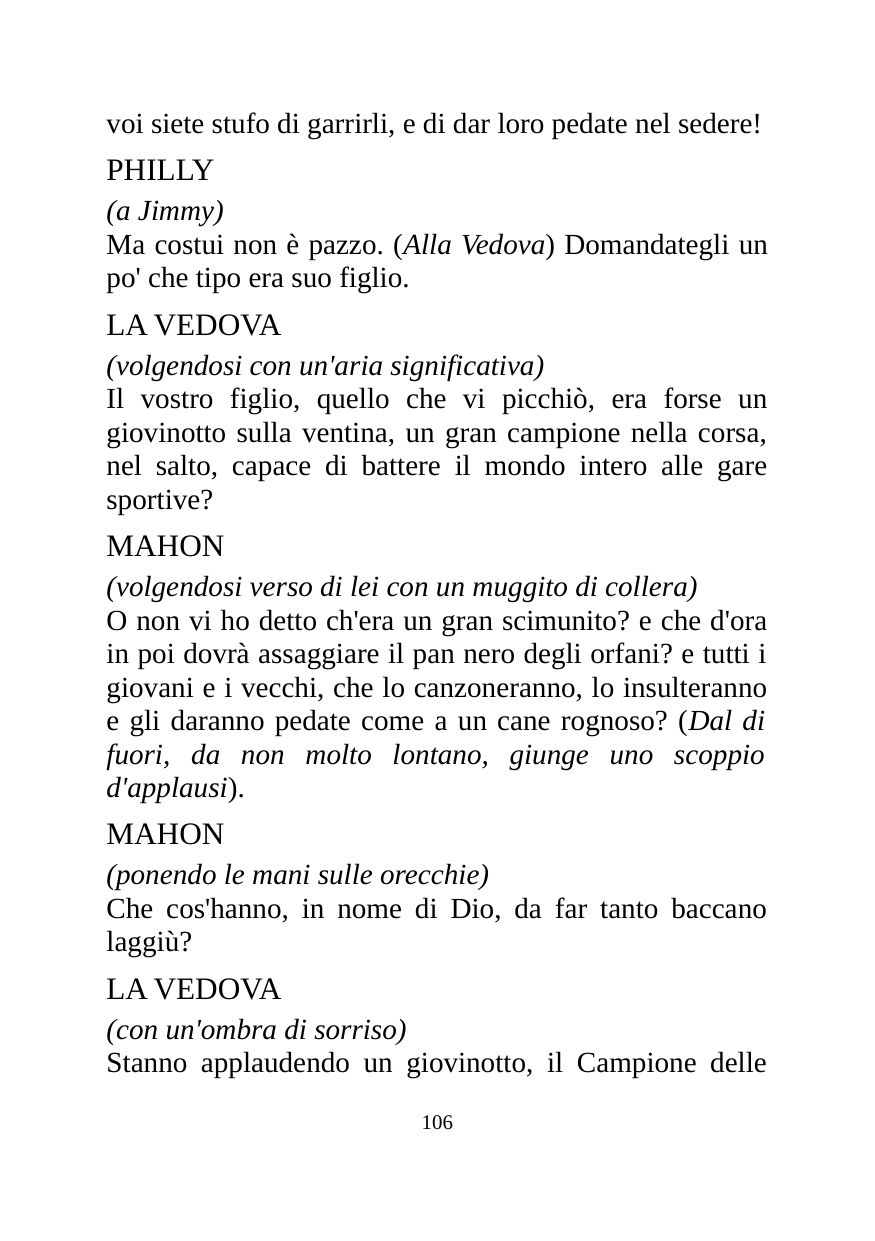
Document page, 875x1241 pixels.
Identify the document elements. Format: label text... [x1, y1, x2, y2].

text Stanno applaudendo un giovinotto, il Campione delle [106, 1045, 768, 1079]
text voi siete stufo di garrirli, e di dar loro pedate nel sedere! [106, 106, 768, 140]
text Ma costui non è pazzo. (Alla Vedova) Domandategli un po' che tipo era suo figlio. [106, 227, 768, 294]
text LA VEDOVA [106, 306, 768, 342]
text (volgendosi con un'aria significativa) [106, 348, 768, 381]
text Il vostro figlio, quello che vi picchiò, era forse un giovinotto sulla ventina, un gran campione nella corsa, nel salto, capace di battere il mondo intero alle gare sportive? [106, 381, 768, 515]
text Che cos'hanno, in nome di Dio, da far tanto baccano laggiù? [106, 891, 768, 958]
text MAHON [106, 816, 768, 852]
text PHILLY [106, 152, 768, 187]
text LA VEDOVA [106, 970, 768, 1006]
text O non vi ho detto ch'era un gran scimunito? e che d'ora in poi dovrà assaggiare il pan nero degli orfani? e tutti i giovani e i vecchi, che lo canzoneranno, lo insulteranno e gli daranno pedate come a un cane rognoso? (Dal di fuori, da non molto lontano, giunge uno scoppio d'applausi). [106, 603, 768, 804]
text (con un'ombra di sorriso) [106, 1012, 768, 1045]
text (a Jimmy) [106, 193, 768, 227]
text MAHON [106, 527, 768, 563]
text (volgendosi verso di lei con un muggito di collera) [106, 569, 768, 603]
text (ponendo le mani sulle orecchie) [106, 857, 768, 891]
